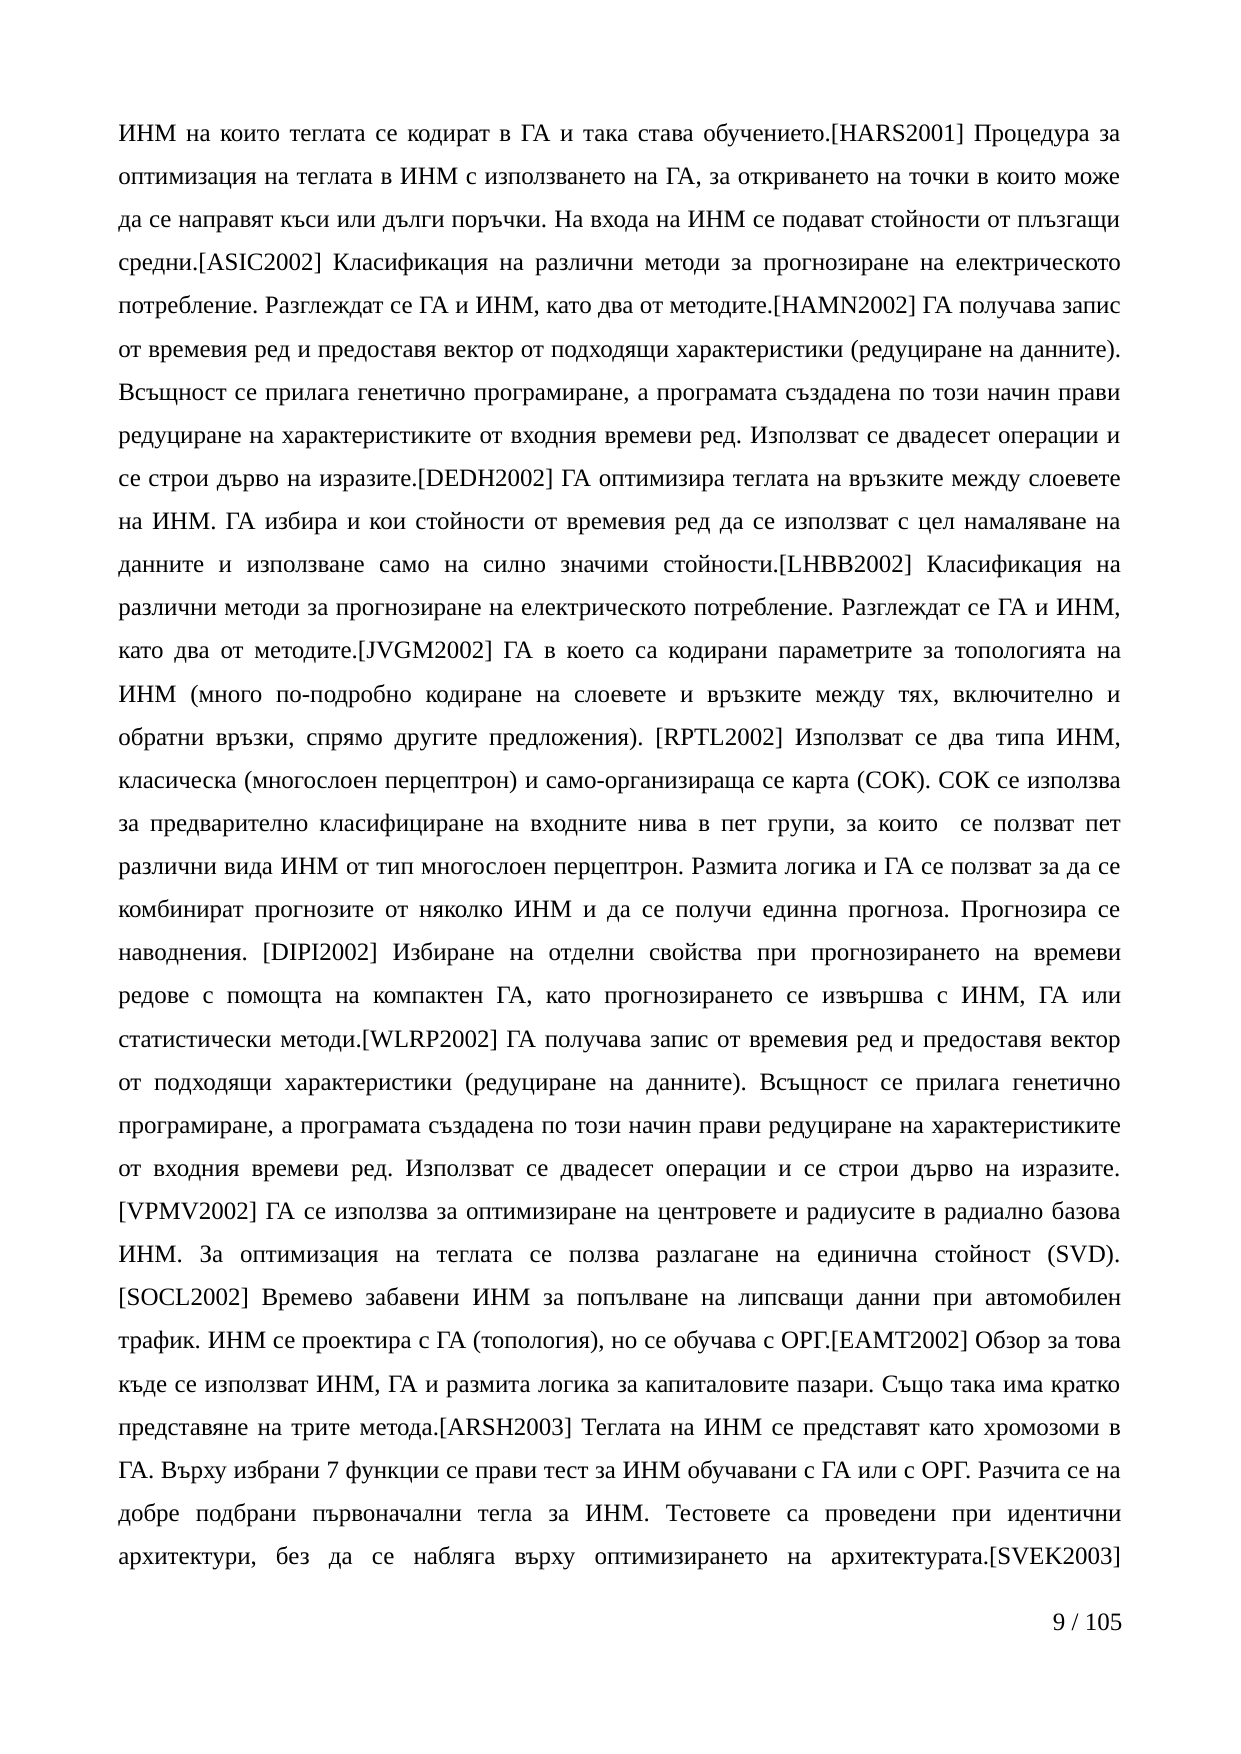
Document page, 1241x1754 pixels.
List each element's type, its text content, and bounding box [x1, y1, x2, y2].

text ИНМ на които теглата се кодират в ГА и така става обучението.[HARS2001] Процедура за оптимизация на теглата в ИНМ с използването на ГА, за откриването на точки в които може да се направят къси или дълги поръчки. На входа на ИНМ се подават стойности от плъзгащи средни.[ASIC2002] Класификация на различни методи за прогнозиране на електрическото потребление. Разглеждат се ГА и ИНМ, като два от методите.[HAMN2002] ГА получава запис от времевия ред и предоставя вектор от подходящи характеристики (редуциране на данните). Всъщност се прилага генетично програмиране, а програмата създадена по този начин прави редуциране на характеристиките от входния времеви ред. Използват се двадесет операции и се строи дърво на изразите.[DEDH2002] ГА оптимизира теглата на връзките между слоевете на ИНМ. ГА избира и кои стойности от времевия ред да се използват с цел намаляване на данните и използване само на силно значими стойности.[LHBB2002] Класификация на различни методи за прогнозиране на електрическото потребление. Разглеждат се ГА и ИНМ, като два от методите.[JVGM2002] ГА в което са кодирани параметрите за топологията на ИНМ (много по-подробно кодиране на слоевете и връзките между тях, включително и обратни връзки, спрямо другите предложения). [RPTL2002] Използват се два типа ИНМ, класическа (многослоен перцептрон) и само-организираща се карта (СОК). СОК се използва за предварително класифициране на входните нива в пет групи, за които се ползват пет различни вида ИНМ от тип многослоен перцептрон. Размита логика и ГА се ползват за да се комбинират прогнозите от няколко ИНМ и да се получи единна прогноза. Прогнозира се наводнения. [DIPI2002] Избиране на отделни свойства при прогнозирането на времеви редове с помощта на компактен ГА, като прогнозирането се извършва с ИНМ, ГА или статистически методи.[WLRP2002] ГА получава запис от времевия ред и предоставя вектор от подходящи характеристики (редуциране на данните). Всъщност се прилага генетично програмиране, а програмата създадена по този начин прави редуциране на характеристиките от входния времеви ред. Използват се двадесет операции и се строи дърво на изразите.[VPMV2002] ГА се използва за оптимизиране на центровете и радиусите в радиално базова ИНМ. За оптимизация на теглата се ползва разлагане на единична стойност (SVD).[SOCL2002] Времево забавени ИНМ за попълване на липсващи данни при автомобилен трафик. ИНМ се проектира с ГА (топология), но се обучава с ОРГ.[EAMT2002] Обзор за това къде се използват ИНМ, ГА и размита логика за капиталовите пазари. Също така има кратко представяне на трите метода.[ARSH2003] Теглата на ИНМ се представят като хромозоми в ГА. Върху избрани 7 функции се прави тест за ИНМ обучавани с ГА или с ОРГ. Разчита се на добре подбрани първоначални тегла за ИНМ. Тестовете са проведени при идентични архитектури, без да се набляга върху оптимизирането на архитектурата.[SVEK2003] [118, 118, 1122, 1570]
